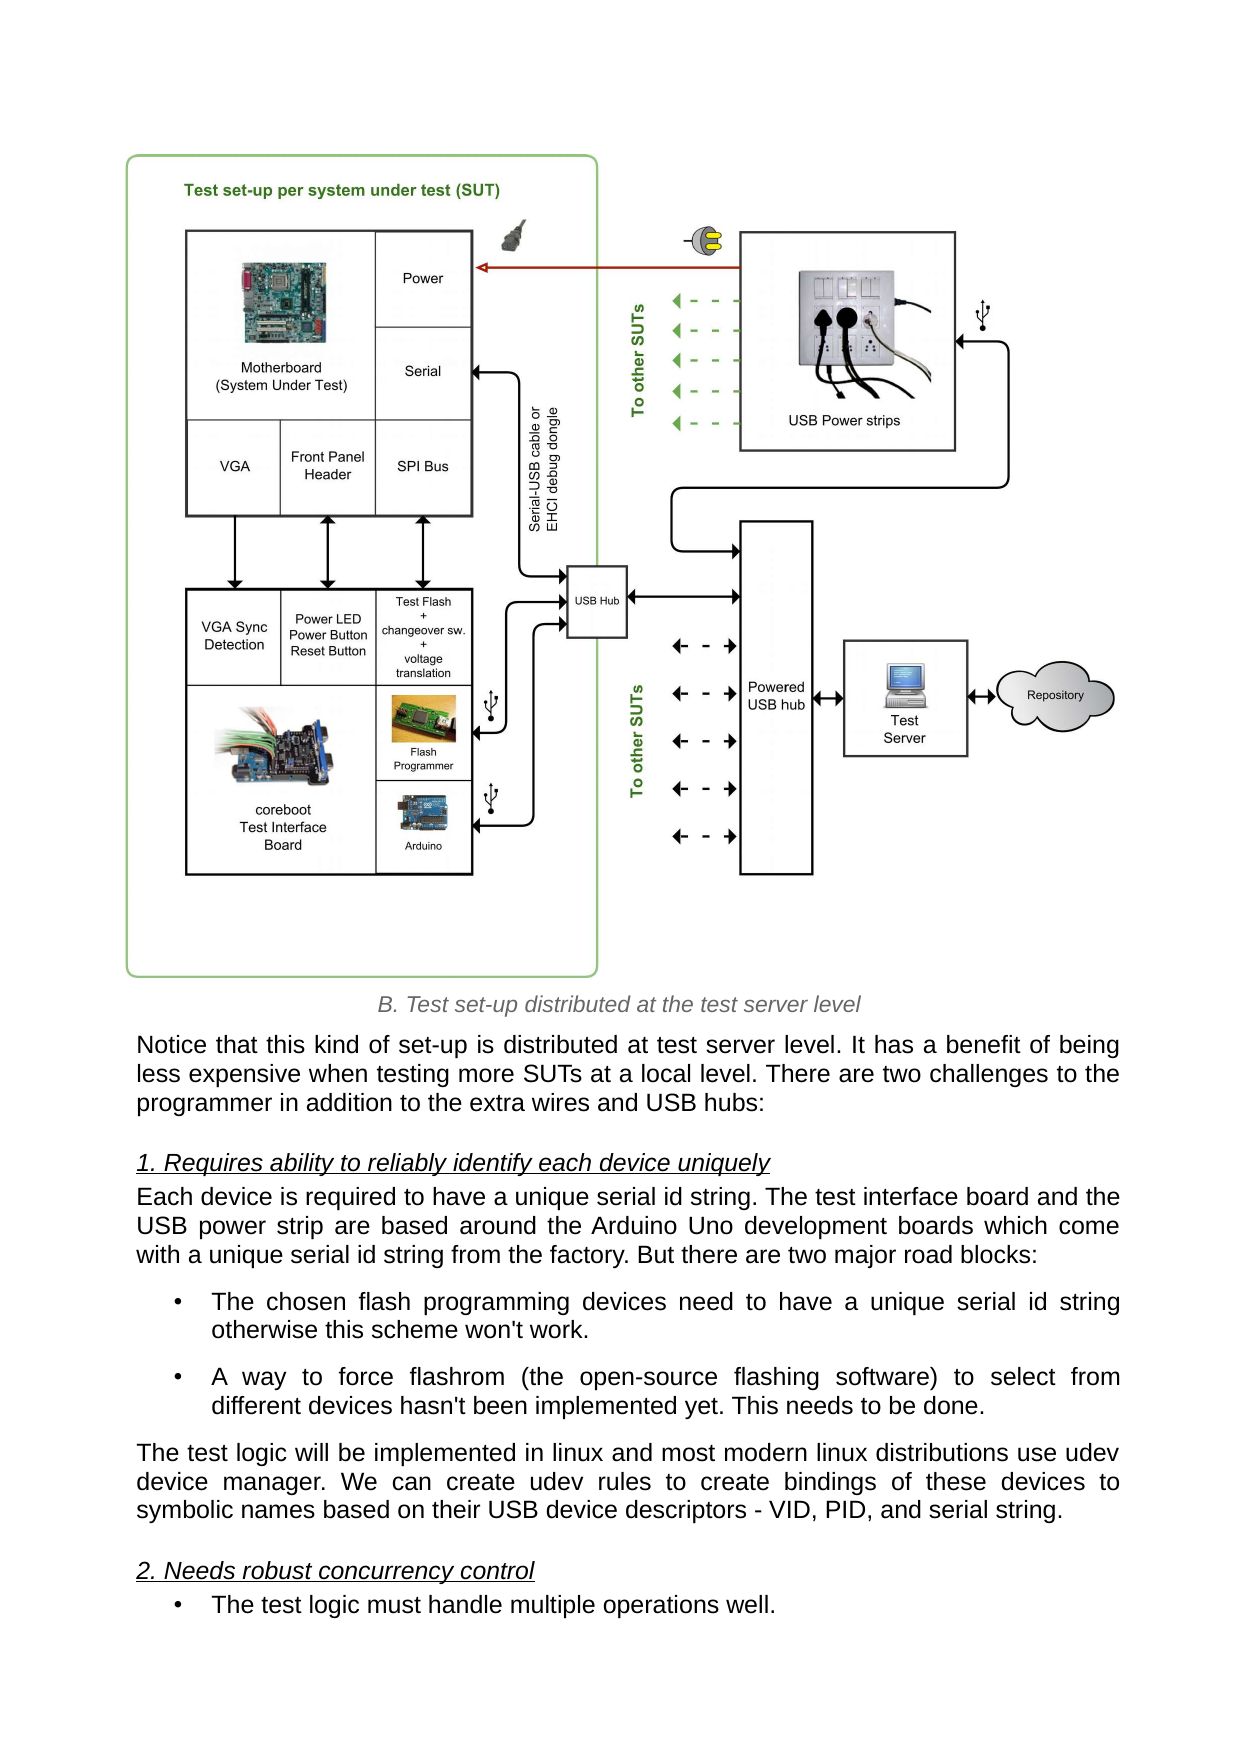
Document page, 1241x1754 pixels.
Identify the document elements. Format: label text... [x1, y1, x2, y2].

list The test logic must handle multiple operations well. [174, 1590, 1122, 1619]
text B. Test set-up distributed at the test server level [126, 978, 1114, 1017]
text The test logic will be implemented in linux and most modern linux distributions use udev device manager. We can create udev rules to create bindings of these devices to symbolic names based on their USB device descriptors - VID, PID, and serial string. [136, 1438, 1122, 1524]
list The chosen flash programming devices need to have a unique serial id string otherwise this scheme won't work. [174, 1287, 1122, 1344]
text Each device is required to have a unique serial id string. The test interface board and the USB power strip are based around the Arduino Uno development boards which come with a unique serial id string from the factory. But there are two major road blocks: [136, 1182, 1122, 1269]
subtitle 2. Needs robust concurrency control [136, 1556, 1122, 1584]
list A way to force flashrom (the open-source flashing software) to select from different devices hasn't been implemented yet. This needs to be done. [174, 1362, 1122, 1420]
subtitle 1. Requires ability to reliably identify each device uniquely [136, 1148, 1122, 1176]
picture [125, 154, 1115, 978]
text Notice that this kind of set-up is distributed at test server level. It has a benefit of being less expensive when testing more SUTs at a local level. There are two challenges to the programmer in addition to the extra wires and USB hubs: [126, 118, 1122, 1116]
